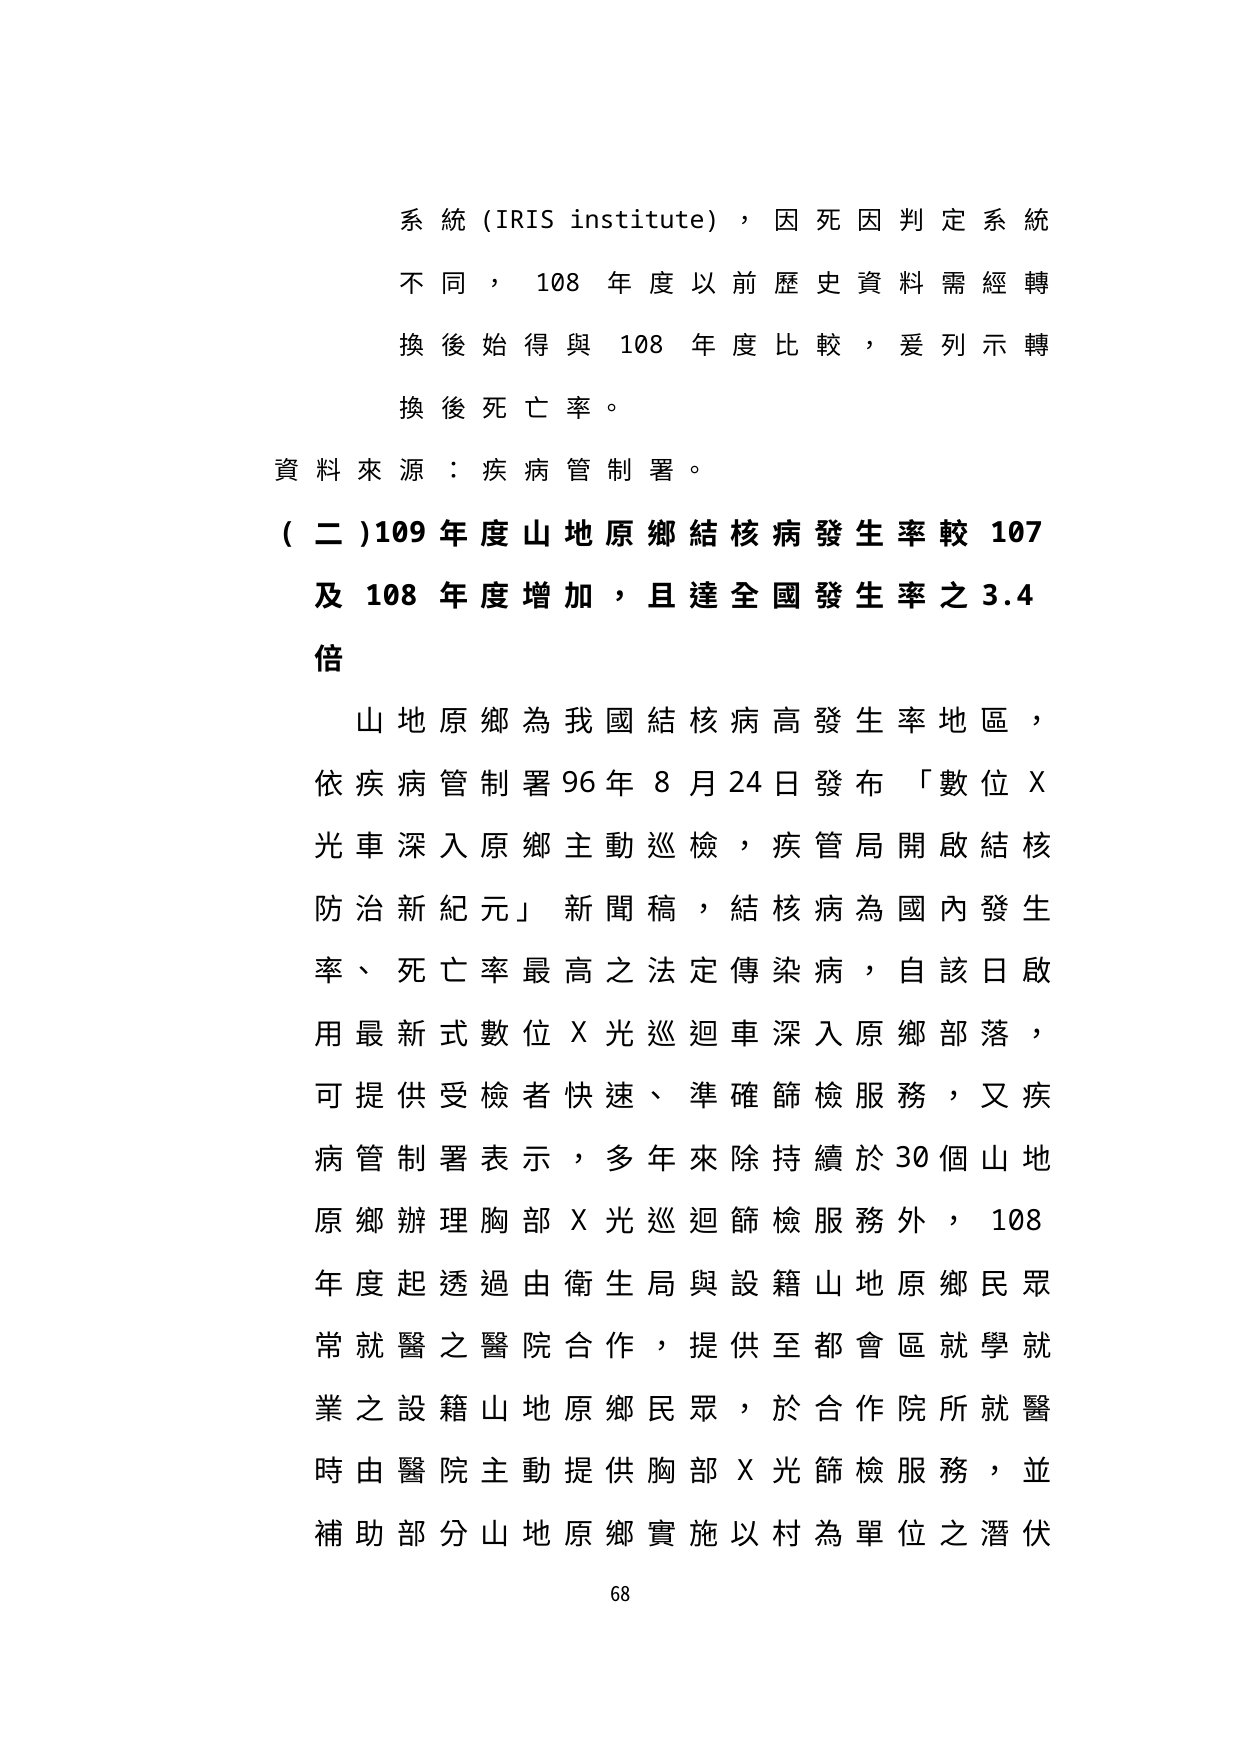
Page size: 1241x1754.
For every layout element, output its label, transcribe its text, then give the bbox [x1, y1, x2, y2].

text 山地原鄉為我國結核病高發生率地區，依疾病管制署96年8月24日發布「數位X光車深入原鄉主動巡檢，疾管局開啟結核防治新紀元」新聞稿，結核病為國內發生率、死亡率最高之法定傳染病，自該日啟用最新式數位X光巡迴車深入原鄉部落，可提供受檢者快速、準確篩檢服務，又疾病管制署表示，多年來除持續於30個山地原鄉辦理胸部X光巡迴篩檢服務外，108年度起透過由衛生局與設籍山地原鄉民眾常就醫之醫院合作，提供至都會區就學就業之設籍山地原鄉民眾，於合作院所就醫時由醫院主動提供胸部X光篩檢服務，並補助部分山地原鄉實施以村為單位之潛伏 [271, 677, 1058, 1552]
text (二)109年度山地原鄉結核病發生率較107及108年度增加，且達全國發生率之3.4 倍 [242, 490, 1058, 677]
text 資料來源：疾病管制署。 [242, 427, 1058, 490]
text 系統(IRIS institute)，因死因判定系統不同，108年度以前歷史資料需經轉換後始得與108年度比較，爰列示轉換後死亡率。 [243, 177, 1058, 427]
